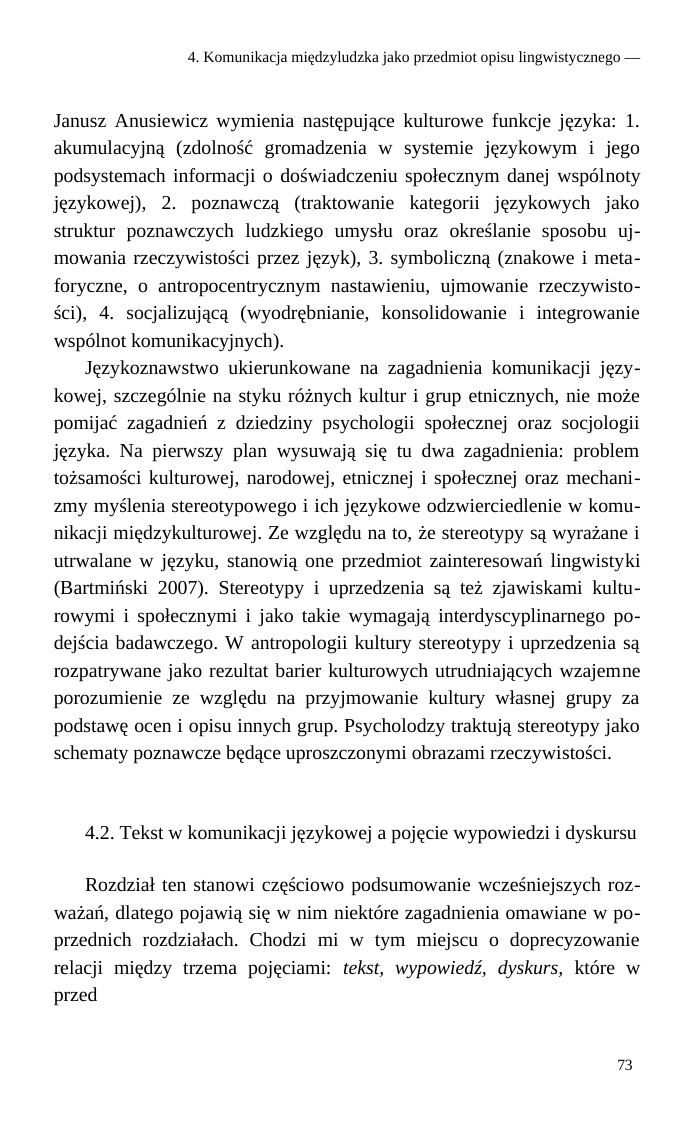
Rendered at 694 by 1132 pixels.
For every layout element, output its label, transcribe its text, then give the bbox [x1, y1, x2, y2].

text Janusz Anusiewicz wymienia następujące kulturowe funkcje języka: 1. akumulacyjną (zdolność gromadzenia w systemie językowym i jego podsystemach informacji o doświadczeniu społecznym danej wspól­noty językowej), 2. poznawczą (traktowanie kategorii językowych jako struktur poznawczych ludzkiego umysłu oraz określanie sposobu uj­mowania rzeczywistości przez język), 3. symboliczną (znakowe i meta­foryczne, o antropocentrycznym nastawieniu, ujmowanie rzeczywisto­ści), 4. socjalizującą (wyodrębnianie, konsolidowanie i integrowanie wspólnot komunikacyjnych). [53, 109, 640, 352]
text 4. Komunikacja międzyludzka jako przedmiot opisu lingwistycznego — [53, 48, 640, 66]
text Językoznawstwo ukierunkowane na zagadnienia komunikacji języ­kowej, szczególnie na styku różnych kultur i grup etnicznych, nie może pomijać zagadnień z dziedziny psychologii społecznej oraz socjologii języka. Na pierwszy plan wysuwają się tu dwa zagadnienia: problem tożsamości kulturowej, narodowej, etnicznej i społecznej oraz mechani­zmy myślenia stereotypowego i ich językowe odzwierciedlenie w komu­nikacji międzykulturowej. Ze względu na to, że stereotypy są wyrażane i utrwalane w języku, stanowią one przedmiot zainteresowań lingwisty­ki (Bartmiński 2007). Stereotypy i uprzedzenia są też zjawiskami kultu­rowymi i społecznymi i jako takie wymagają interdyscyplinarnego po­dejścia badawczego. W antropologii kultury stereotypy i uprzedzenia są rozpatrywane jako rezultat barier kulturowych utrudniających wzajem­ne porozumienie ze względu na przyjmowanie kultury własnej grupy za podstawę ocen i opisu innych grup. Psycholodzy traktują stereotypy jako schematy poznawcze będące uproszczonymi obrazami rzeczywi­stości. [53, 356, 640, 764]
text 73 [617, 1056, 639, 1074]
text 4.2. Tekst w komunikacji językowej a pojęcie wypowiedzi i dyskursu [53, 821, 640, 844]
text Rozdział ten stanowi częściowo podsumowanie wcześniejszych roz­ważań, dlatego pojawią się w nim niektóre zagadnienia omawiane w po­przednich rozdziałach. Chodzi mi w tym miejscu o doprecyzowanie relacji między trzema pojęciami: tekst, wypowiedź, dyskurs, które w przed­ [53, 873, 640, 1006]
